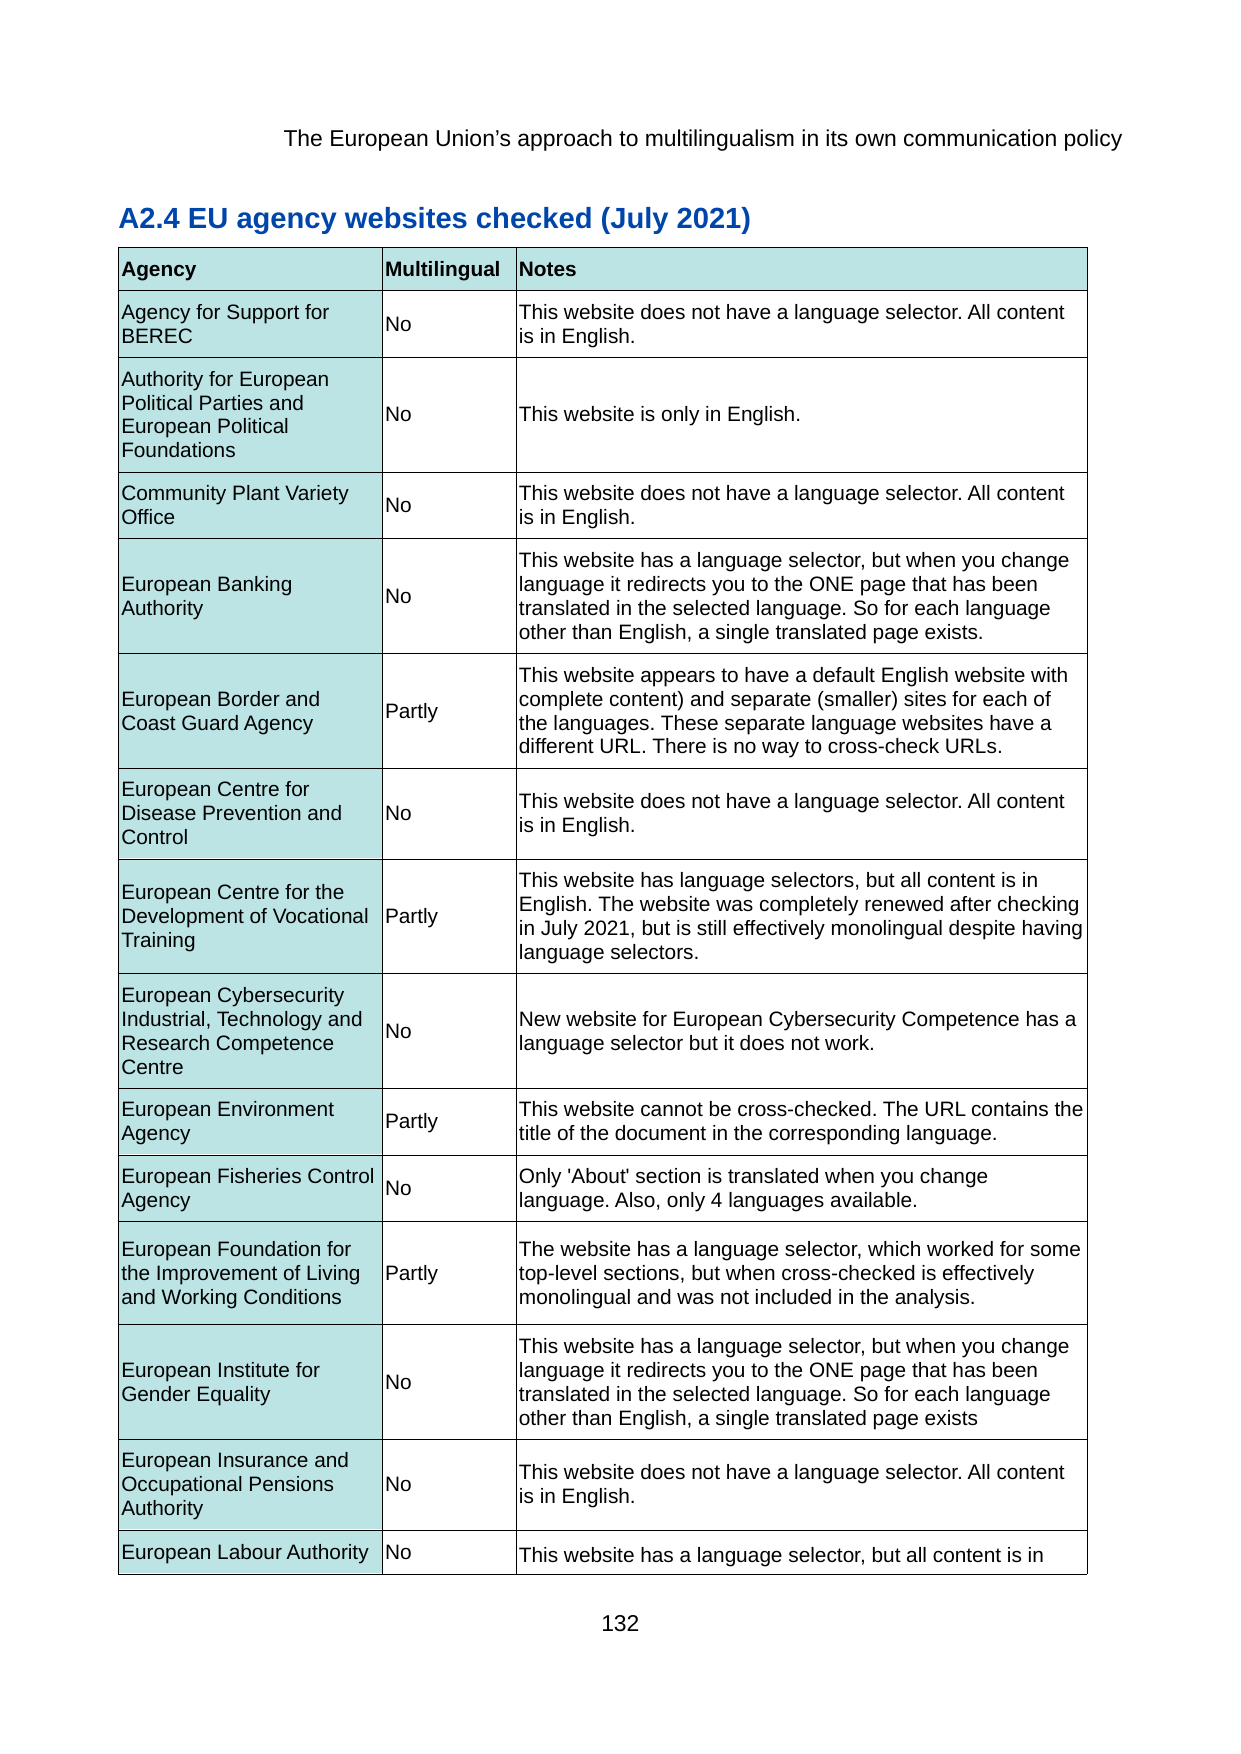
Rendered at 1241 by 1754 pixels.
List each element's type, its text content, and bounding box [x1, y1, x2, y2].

table_cell European Institute for Gender Equality [119, 1325, 382, 1439]
table_cell New website for European Cybersecurity Competence has a language selector but it does not work. [517, 974, 1087, 1088]
table_cell No [383, 974, 516, 1088]
table_cell No [383, 1531, 516, 1573]
table_cell European Centre for Disease Prevention and Control [119, 769, 382, 858]
table_cell Community Plant Variety Office [119, 473, 382, 538]
table_cell The website has a language selector, which worked for some top-level sections, but when cross-checked is effectively monolingual and was not included in the analysis. [517, 1222, 1087, 1324]
table_cell European Banking Authority [119, 539, 382, 653]
table_cell This website has a language selector, but when you change language it redirects you to the ONE page that has been translated in the selected language. So for each language other than English, a single translated page exists. [517, 539, 1087, 653]
table_cell This website has language selectors, but all content is in English. The website was completely renewed after checking in July 2021, but is still effectively monolingual despite having language selectors. [517, 860, 1087, 973]
table_cell This website does not have a language selector. All content is in English. [517, 473, 1087, 538]
table_header Agency [119, 248, 382, 290]
table_cell No [383, 358, 516, 472]
table_cell Partly [383, 654, 516, 768]
table_cell No [383, 1325, 516, 1439]
table_header Notes [517, 248, 1087, 290]
table_cell This website does not have a language selector. All content is in English. [517, 1440, 1087, 1529]
subtitle A2.4 EU agency websites checked (July 2021) [118, 201, 1122, 235]
table_cell No [383, 1156, 516, 1221]
table_cell No [383, 769, 516, 858]
table_cell European Fisheries Control Agency [119, 1156, 382, 1221]
table_cell This website cannot be cross-checked. The URL contains the title of the document in the corresponding language. [517, 1089, 1087, 1154]
table_cell European Cybersecurity Industrial, Technology and Research Competence Centre [119, 974, 382, 1088]
table_cell This website has a language selector, but all content is in [517, 1531, 1087, 1573]
table_cell Authority for European Political Parties and European Political Foundations [119, 358, 382, 472]
table_cell This website does not have a language selector. All content is in English. [517, 291, 1087, 357]
table_cell This website has a language selector, but when you change language it redirects you to the ONE page that has been translated in the selected language. So for each language other than English, a single translated page exists [517, 1325, 1087, 1439]
table_cell No [383, 1440, 516, 1529]
table_cell European Labour Authority [119, 1531, 382, 1573]
table_cell No [383, 539, 516, 653]
table_cell European Foundation for the Improvement of Living and Working Conditions [119, 1222, 382, 1324]
table_cell No [383, 291, 516, 357]
table_header Multilingual [383, 248, 516, 290]
table_cell This website appears to have a default English website with complete content) and separate (smaller) sites for each of the languages. These separate language websites have a different URL. There is no way to cross-check URLs. [517, 654, 1087, 768]
table_cell No [383, 473, 516, 538]
table_cell This website does not have a language selector. All content is in English. [517, 769, 1087, 858]
table_cell Partly [383, 860, 516, 973]
table_cell European Environment Agency [119, 1089, 382, 1154]
table_cell This website is only in English. [517, 358, 1087, 472]
table_cell Only 'About' section is translated when you change language. Also, only 4 languages available. [517, 1156, 1087, 1221]
table_cell European Insurance and Occupational Pensions Authority [119, 1440, 382, 1529]
table_cell Partly [383, 1222, 516, 1324]
table_cell Agency for Support for BEREC [119, 291, 382, 357]
table_cell Partly [383, 1089, 516, 1154]
table_cell European Border and Coast Guard Agency [119, 654, 382, 768]
table_cell European Centre for the Development of Vocational Training [119, 860, 382, 973]
